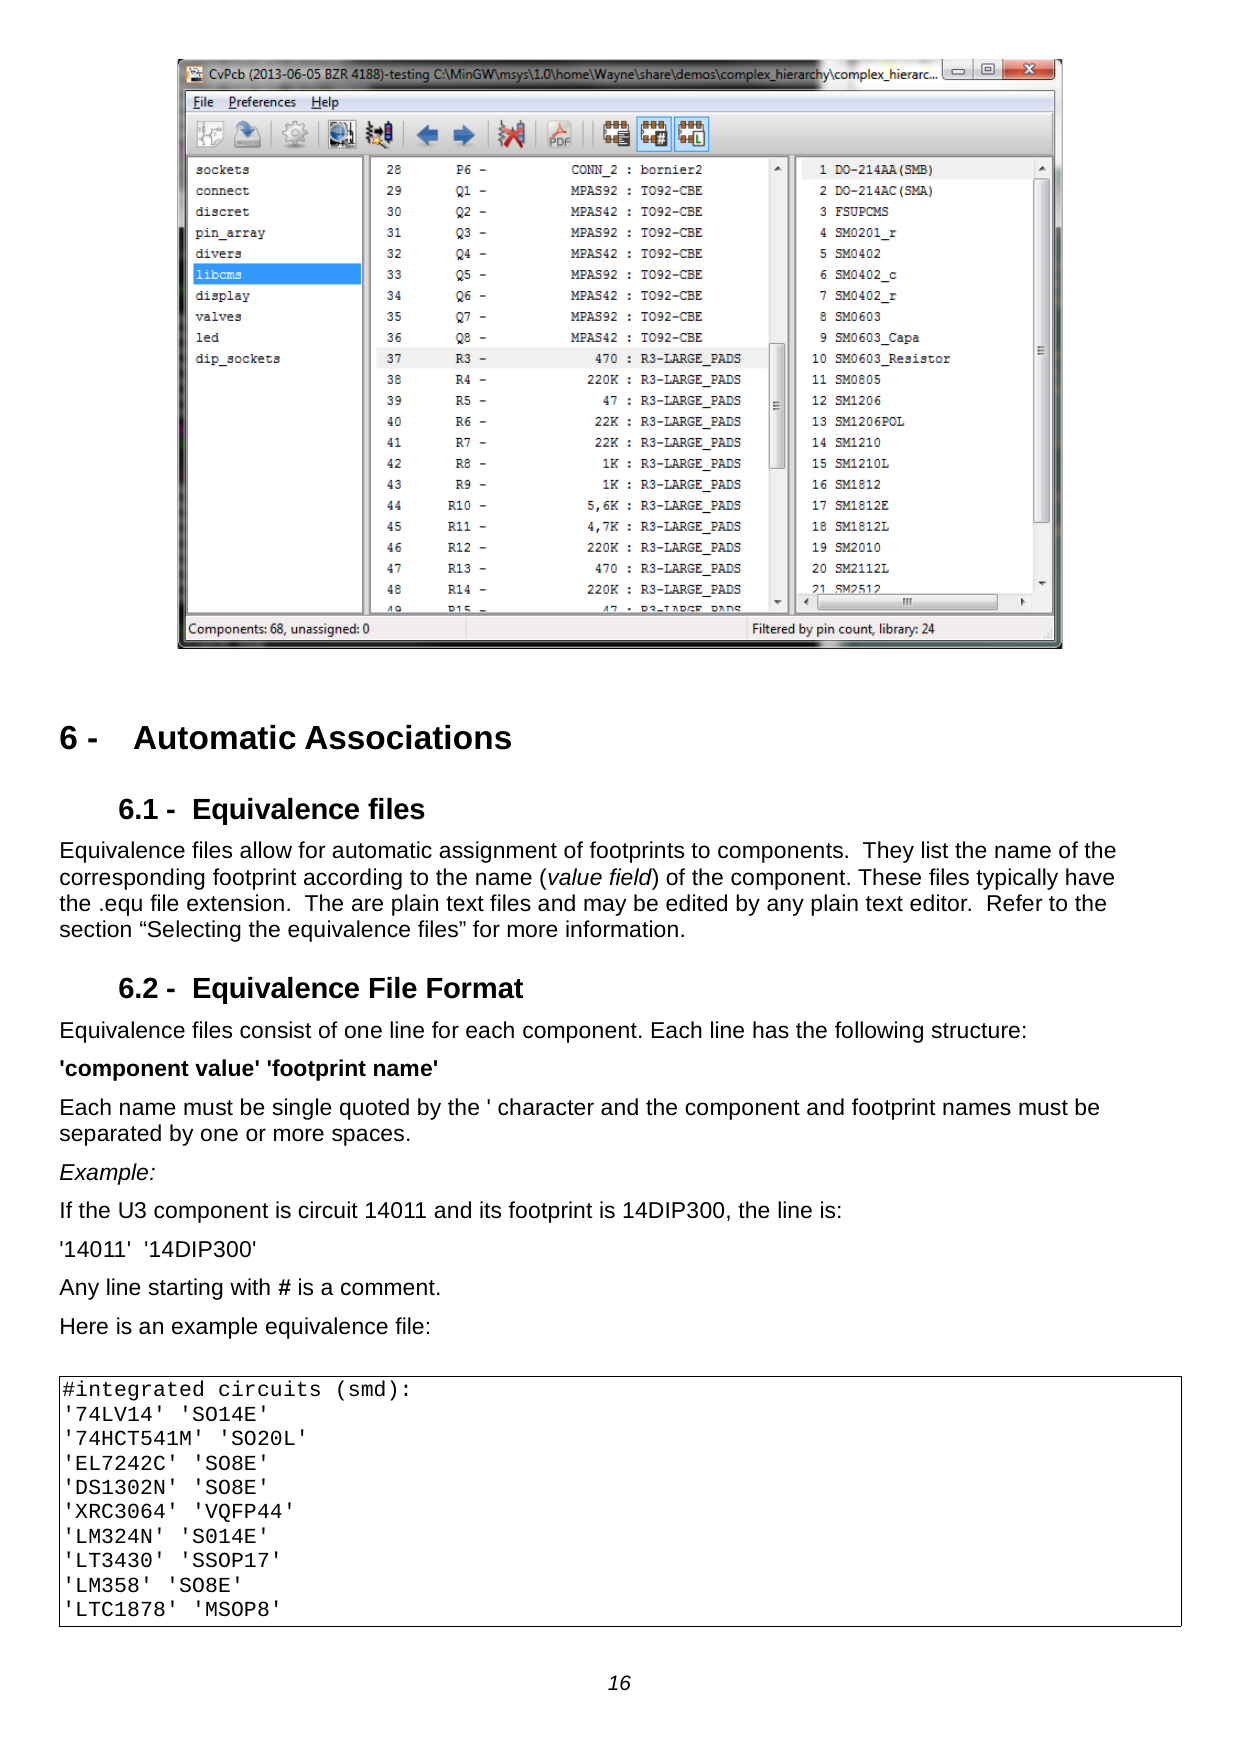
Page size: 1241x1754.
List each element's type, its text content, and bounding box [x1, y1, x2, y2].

subtitle Equivalence File Format [118, 972, 1181, 1005]
subtitle Equivalence files [118, 793, 1181, 826]
text Equivalence files allow for automatic assignment of footprints to components. They list the name of the corresponding footprint according to the name (value field) of the component. These files typically have the .equ file extension. The are plain text files and may be edited by any plain text editor. Refer to the section “Selecting the equivalence files” for more information. [59, 838, 1181, 942]
text 'XRC3064' 'VQFP44' [60, 1498, 1181, 1522]
text #integrated circuits (smd): [60, 1377, 1181, 1400]
text '74HCT541M' 'SO20L' [60, 1424, 1181, 1449]
text Here is an example equivalence file: [59, 1313, 1181, 1339]
picture [177, 59, 1063, 649]
text 'LM324N' 'S014E' [60, 1522, 1181, 1547]
text '74LV14' 'SO14E' [60, 1400, 1181, 1424]
text 'component value' 'footprint name' [59, 1056, 1181, 1082]
text Example: [59, 1159, 1181, 1185]
text Equivalence files consist of one line for each component. Each line has the following structure: [59, 1017, 1181, 1043]
text Each name must be single quoted by the ' character and the component and footprint names must be separated by one or more spaces. [59, 1094, 1181, 1146]
text 'LT3430' 'SSOP17' [60, 1547, 1181, 1571]
text '14011' '14DIP300' [59, 1236, 1181, 1262]
text 'EL7242C' 'SO8E' [60, 1449, 1181, 1473]
text 'DS1302N' 'SO8E' [60, 1473, 1181, 1498]
text 'LM358' 'SO8E' [60, 1571, 1181, 1596]
text Any line starting with # is a comment. [59, 1274, 1181, 1301]
subtitle Automatic Associations [59, 719, 1181, 756]
text 'LTC1878' 'MSOP8' [60, 1596, 1181, 1626]
text If the U3 component is circuit 14011 and its footprint is 14DIP300, the line is: [59, 1197, 1181, 1223]
